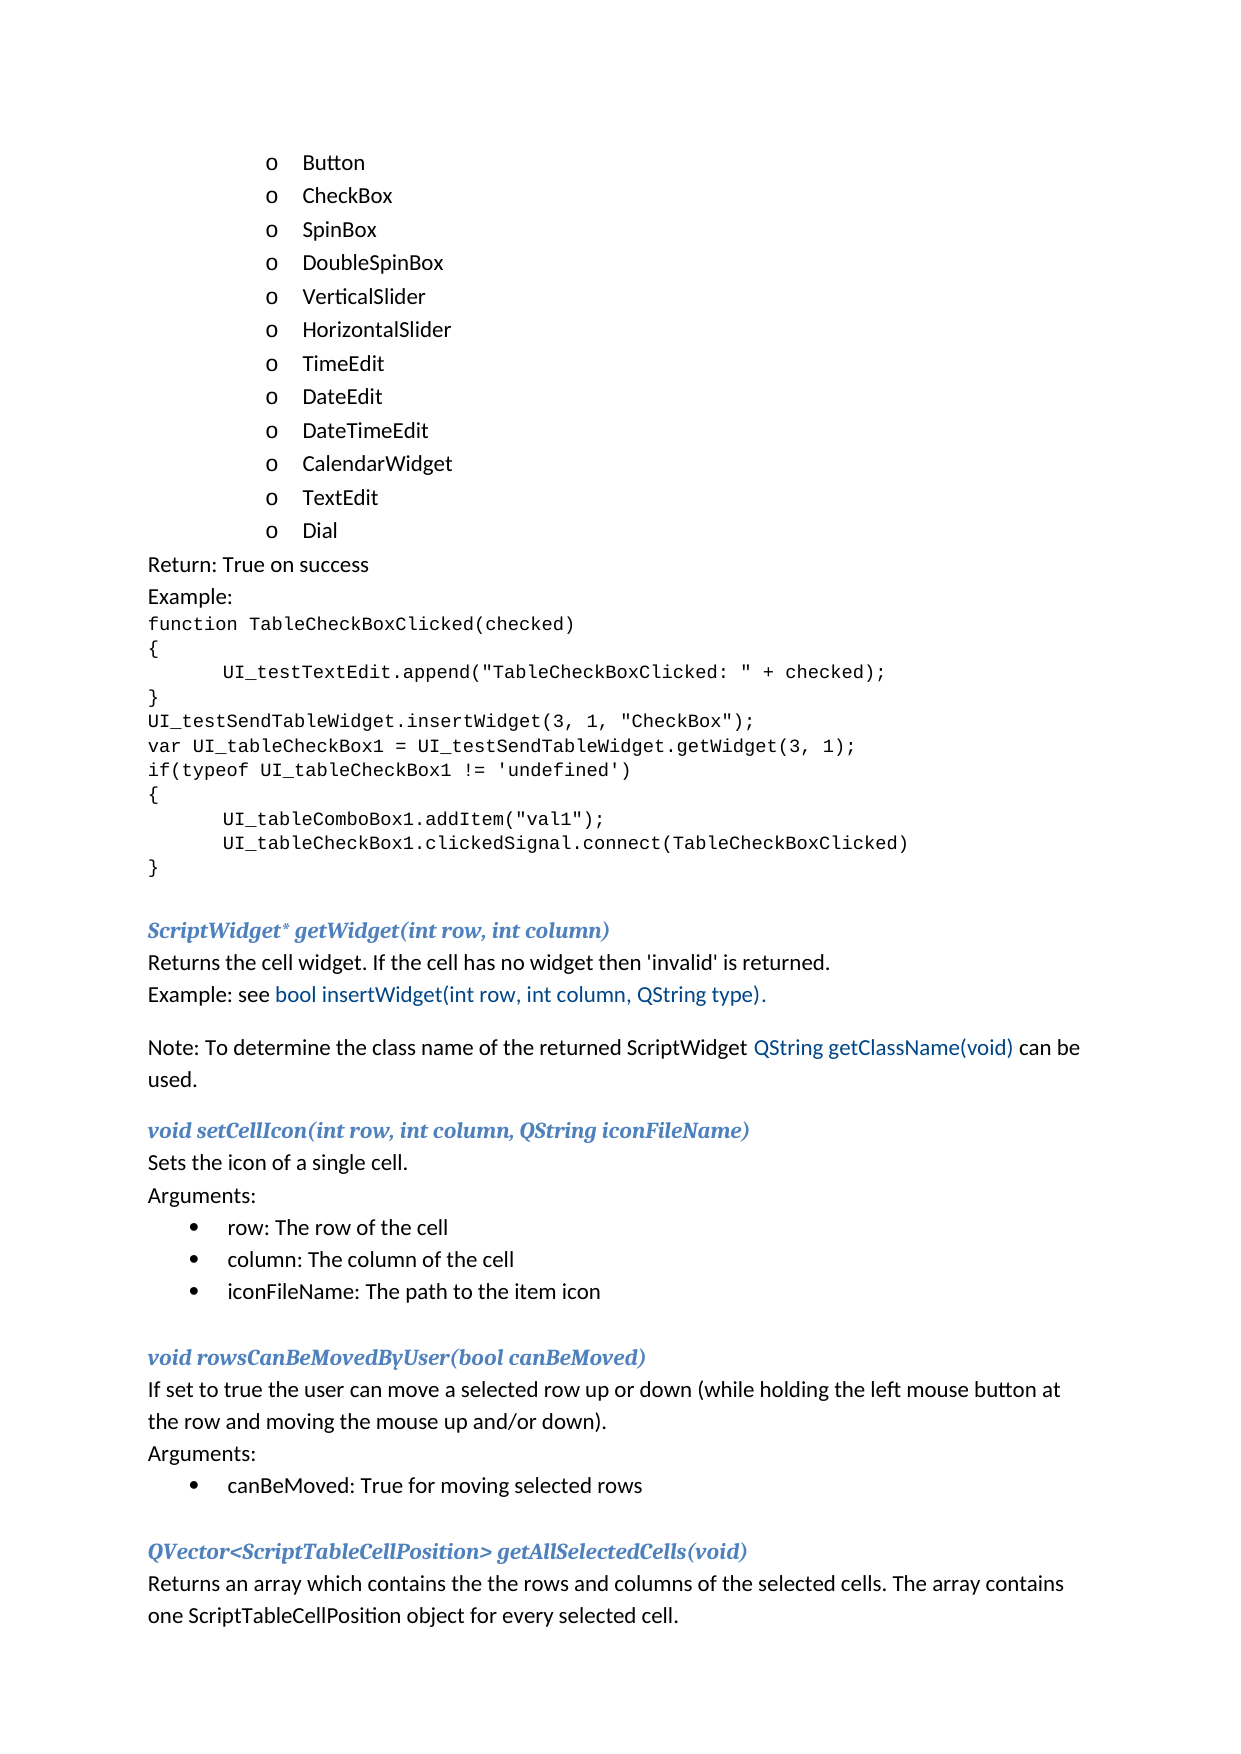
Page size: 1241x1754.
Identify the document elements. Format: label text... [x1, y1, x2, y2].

text Example: [148, 582, 1093, 610]
text if(typeof UI_tableCheckBox1 != 'undefined') [148, 761, 1093, 782]
list HorizontalSlider [265, 315, 1093, 344]
text If set to true the user can move a selected row up or down (while holding the left mouse button at the row and moving the mouse up and/or down). [148, 1375, 1093, 1435]
text Example: see bool insertWidget(int row, int column, QString type). [148, 980, 1093, 1008]
text UI_testTextEdit.append("TableCheckBoxClicked: " + checked); [148, 663, 1093, 684]
list VerticalSlider [265, 282, 1093, 311]
text } [148, 858, 1093, 879]
list Dial [265, 517, 1093, 546]
text } [148, 688, 1093, 709]
text Returns an array which contains the the rows and columns of the selected cells. The array contains one ScriptTableCellPosition object for every selected cell. [148, 1569, 1093, 1629]
list iconFileName: The path to the item icon [190, 1277, 1093, 1305]
text Sets the icon of a single cell. [148, 1148, 1093, 1177]
list Button [265, 148, 1093, 177]
text Arguments: [148, 1181, 1093, 1209]
text UI_tableCheckBox1.clickedSignal.connect(TableCheckBoxClicked) [148, 834, 1093, 855]
list SpinBox [265, 215, 1093, 244]
list row: The row of the cell [190, 1213, 1093, 1241]
text Return: True on success [148, 550, 1093, 578]
list column: The column of the cell [190, 1245, 1093, 1273]
text Arguments: [148, 1439, 1093, 1467]
list canBeMoved: True for moving selected rows [190, 1471, 1093, 1499]
subtitle QVector<ScriptTableCellPosition> getAllSelectedCells(void) [148, 1539, 1093, 1565]
subtitle ScriptWidget* getWidget(int row, int column) [148, 918, 1093, 944]
list DateTimeEdit [265, 416, 1093, 445]
text { [148, 639, 1093, 660]
text Note: To determine the class name of the returned ScriptWidget QString getClassName(void) can be used. [148, 1033, 1093, 1093]
text { [148, 785, 1093, 806]
text var UI_tableCheckBox1 = UI_testSendTableWidget.getWidget(3, 1); [148, 736, 1093, 758]
text UI_testSendTableWidget.insertWidget(3, 1, "CheckBox"); [148, 712, 1093, 733]
list CheckBox [265, 181, 1093, 210]
subtitle void rowsCanBeMovedByUser(bool canBeMoved) [148, 1344, 1093, 1371]
list TimeEdit [265, 349, 1093, 378]
list DoubleSpinBox [265, 248, 1093, 277]
text function TableCheckBoxClicked(checked) [148, 614, 1093, 636]
text UI_tableComboBox1.addItem("val1"); [148, 809, 1093, 831]
list DateEdit [265, 382, 1093, 412]
list TextEdit [265, 483, 1093, 512]
text Returns the cell widget. If the cell has no widget then 'invalid' is returned. [148, 948, 1093, 976]
list CalendarWidget [265, 449, 1093, 479]
subtitle void setCellIcon(int row, int column, QString iconFileName) [148, 1118, 1093, 1145]
